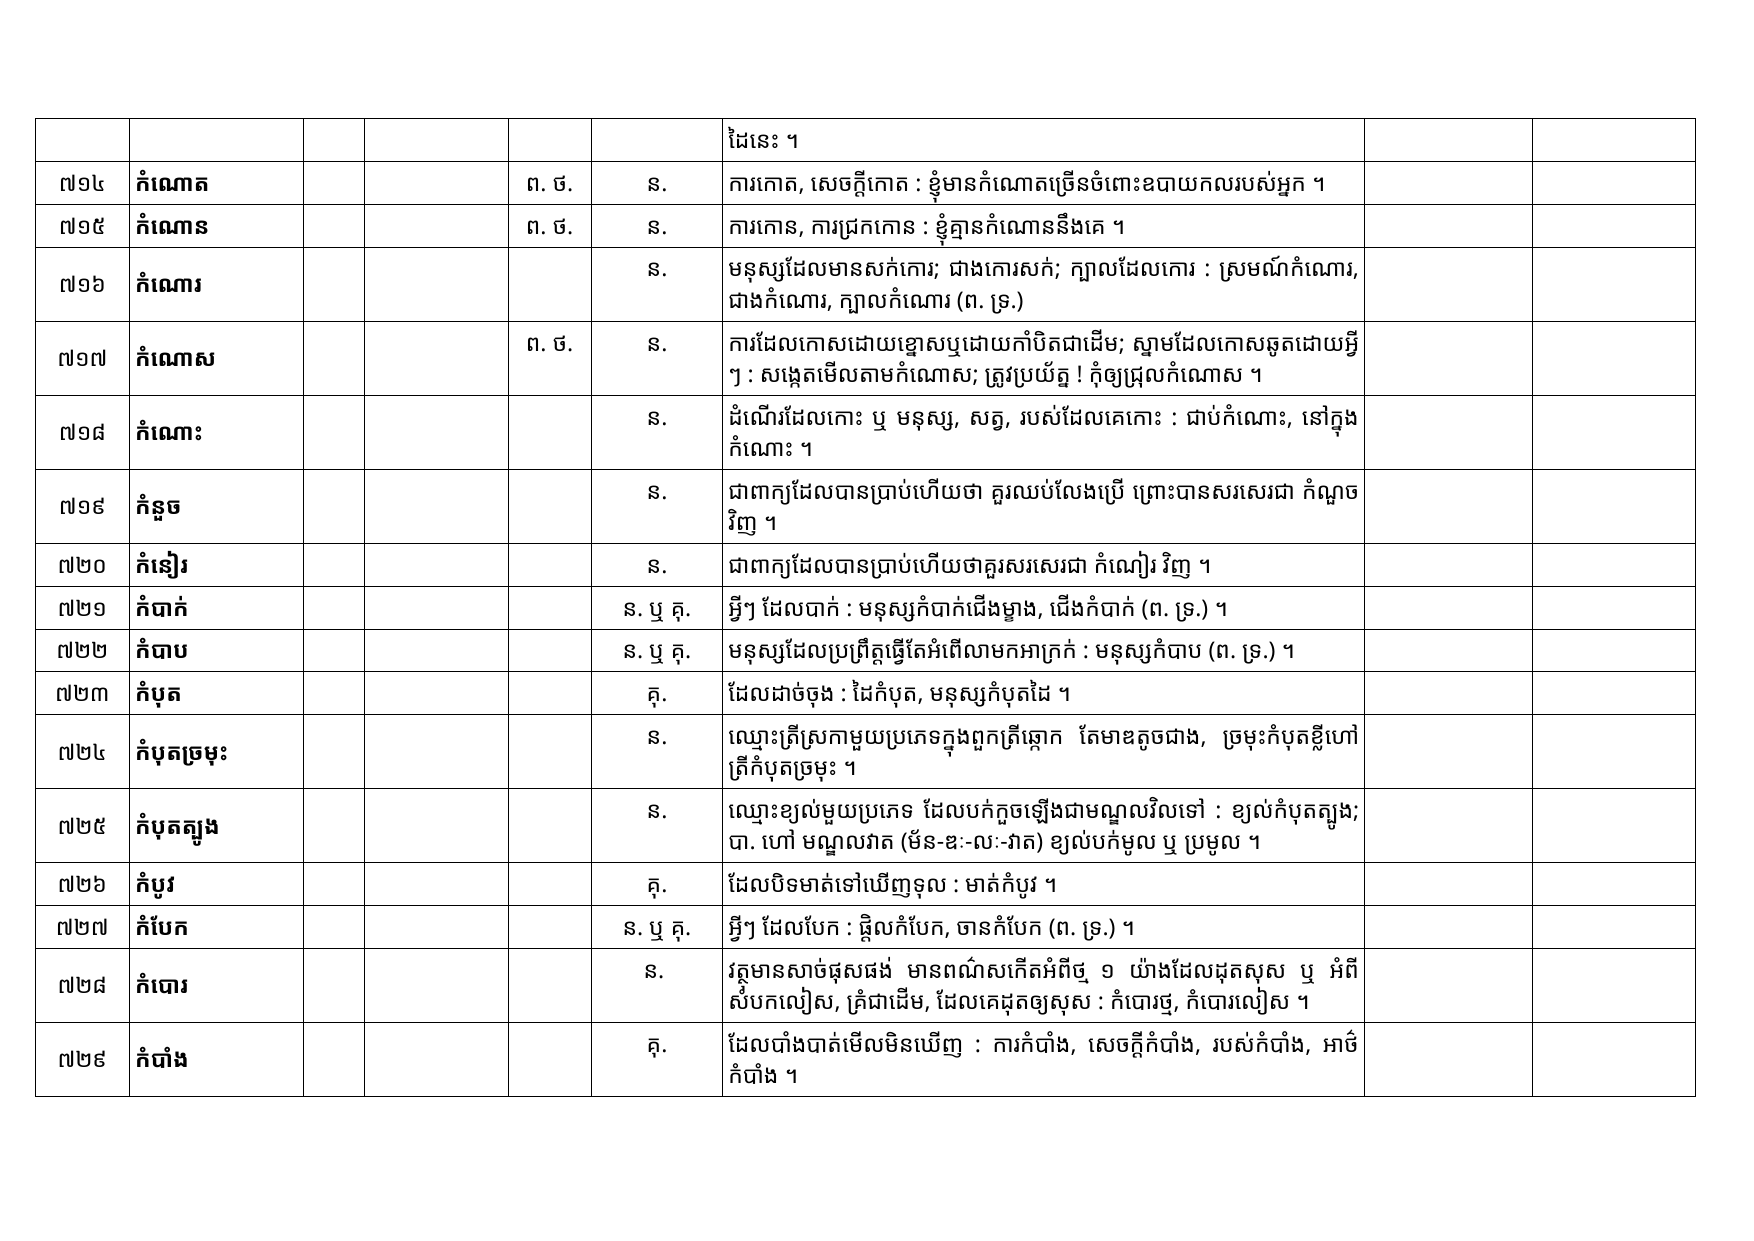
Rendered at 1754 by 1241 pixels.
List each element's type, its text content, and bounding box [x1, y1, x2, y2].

table_cell [36, 119, 129, 161]
table_cell [304, 396, 364, 469]
table_cell ៧១៤ [36, 162, 129, 204]
table_cell [365, 949, 508, 1022]
table_cell [1533, 906, 1695, 948]
table_cell កំបុត​ច្រមុះ [130, 715, 303, 788]
table_cell [1533, 544, 1695, 586]
table_cell [304, 863, 364, 905]
table_cell អ្វី​ៗ ដែល​បែក : ផ្តិល​កំបែក, ចាន​កំបែក (ព. ទ្រ.) ។ [723, 906, 1364, 948]
table_cell [365, 248, 508, 321]
table_cell [509, 1023, 591, 1096]
table_cell [1533, 789, 1695, 862]
table_cell [304, 1023, 364, 1096]
table_cell [365, 789, 508, 862]
table_cell [1533, 119, 1695, 161]
table_cell ដែល​ដាច់​ចុង : ដៃ​កំបុត, មនុស្ស​កំបុត​ដៃ ។ [723, 672, 1364, 714]
table_cell [509, 715, 591, 788]
table_cell កំនៀរ [130, 544, 303, 586]
table_cell កំបោរ [130, 949, 303, 1022]
table_cell ន. [592, 470, 722, 543]
table_cell [1533, 587, 1695, 628]
table_cell ការ​កោត, សេចក្ដី​កោត : ខ្ញុំ​មាន​កំណោត​ច្រើន​ចំពោះ​ឧបាយ​កល​របស់​អ្នក ។ [723, 162, 1364, 204]
table_cell ៧២០ [36, 544, 129, 586]
table_cell [304, 162, 364, 204]
table_cell [304, 587, 364, 628]
table_cell [365, 630, 508, 671]
table_cell [304, 630, 364, 671]
table_cell [1533, 205, 1695, 247]
table_cell [365, 863, 508, 905]
table_cell [509, 470, 591, 543]
table_cell [1533, 162, 1695, 204]
table_cell ការ​កោន, ការ​ជ្រក​កោន : ខ្ញុំ​គ្មាន​កំណោន​នឹង​គេ ។ [723, 205, 1364, 247]
table_cell [1365, 248, 1532, 321]
table_cell ការ​ដែល​កោស​ដោយ​ខ្នោស​ឬ​ដោយ​កាំបិត​ជាដើម; ស្នាម​ដែល​កោស​ឆូត​ដោយ​អ្វី​ៗ : សង្កេត​មើល​តាម​កំណោស; ត្រូវ​ប្រយ័ត្ន ! កុំ​ឲ្យ​ជ្រុល​កំណោស ។ [723, 322, 1364, 395]
table_cell ដែល​បិទ​មាត់​ទៅ​ឃើញ​ទុល : មាត់​កំបូវ ។ [723, 863, 1364, 905]
table_cell [365, 322, 508, 395]
table_cell កំណោរ [130, 248, 303, 321]
table_cell [1533, 630, 1695, 671]
table_cell [1365, 949, 1532, 1022]
table_cell [509, 396, 591, 469]
table_cell ន. ឬ គុ. [592, 630, 722, 671]
table_cell មនុស្ស​ដែល​ប្រព្រឹត្ត​ធ្វើ​តែ​អំពើ​លាមក​អាក្រក់ : មនុស្ស​កំបាប (ព. ទ្រ.) ។ [723, 630, 1364, 671]
table_cell [1365, 906, 1532, 948]
table_cell ន. [592, 789, 722, 862]
table_cell ន. ឬ គុ. [592, 906, 722, 948]
table_cell គុ. [592, 863, 722, 905]
table_cell [509, 544, 591, 586]
table_cell វត្ថុ​មាន​សាច់​ផុសផង់ មាន​ពណ៌​ស​កើត​អំពី​ថ្ម ១ យ៉ាង​ដែល​ដុត​សុស ឬ អំពី​សំបក​លៀស, គ្រំ​ជាដើម, ដែល​គេ​ដុត​ឲ្យ​សុស : កំបោរ​ថ្ម, កំបោរ​លៀស ។ [723, 949, 1364, 1022]
table_cell [1365, 544, 1532, 586]
table_cell ឈ្មោះ​ខ្យល់​មួយ​ប្រភេទ ដែល​បក់​កួច​ឡើង​ជា​មណ្ឌល​វិល​ទៅ : ខ្យល់​កំបុត​ត្បូង; បា. ហៅ មណ្ឌល​វាត (ម័ន-ឌៈ-លៈ-វាត) ខ្យល់​បក់​មូល ឬ ប្រមូល ។ [723, 789, 1364, 862]
table_cell [509, 248, 591, 321]
table_cell ៧២១ [36, 587, 129, 628]
table_cell [1365, 396, 1532, 469]
table_cell ៧២៦ [36, 863, 129, 905]
table_cell ន. [592, 205, 722, 247]
table_cell កំណោះ [130, 396, 303, 469]
table_cell [365, 544, 508, 586]
table_cell ៧២៧ [36, 906, 129, 948]
table_cell [1533, 470, 1695, 543]
table_cell [509, 949, 591, 1022]
table_cell ន. [592, 715, 722, 788]
table_cell អ្វី​ៗ ដែល​បាក់ : មនុស្ស​កំបាក់​ជើង​ម្ខាង, ជើង​កំបាក់ (ព. ទ្រ.) ។ [723, 587, 1364, 628]
table_cell ៧២២ [36, 630, 129, 671]
table_cell [1365, 162, 1532, 204]
table_cell [509, 863, 591, 905]
table_cell [1365, 587, 1532, 628]
table_cell ៧១៥ [36, 205, 129, 247]
table_cell [365, 119, 508, 161]
table_cell [1533, 949, 1695, 1022]
table_cell [1533, 672, 1695, 714]
table_cell កំនួច [130, 470, 303, 543]
table_cell [1365, 630, 1532, 671]
table_cell [365, 396, 508, 469]
table_cell [1365, 715, 1532, 788]
table_cell [365, 205, 508, 247]
table_cell ដំណើរ​ដែល​កោះ ឬ មនុស្ស, សត្វ, របស់​ដែល​គេ​កោះ : ជាប់​កំណោះ, នៅ​ក្នុង​កំណោះ ។ [723, 396, 1364, 469]
table_cell កំបាំង [130, 1023, 303, 1096]
table_cell [1365, 789, 1532, 862]
table_cell [304, 322, 364, 395]
table_cell កំបែក [130, 906, 303, 948]
table_cell [365, 672, 508, 714]
table_cell [304, 470, 364, 543]
table_cell [1365, 863, 1532, 905]
table_cell ដៃ​នេះ ។ [723, 119, 1364, 161]
table_cell ៧២៨ [36, 949, 129, 1022]
table_cell កំបាប [130, 630, 303, 671]
table_cell ជា​ពាក្យ​ដែល​បាន​ប្រាប់​ហើយ​ថា​គួរ​សរសេរ​ជា កំណៀរ វិញ ។ [723, 544, 1364, 586]
table_cell [130, 119, 303, 161]
table_cell [1365, 1023, 1532, 1096]
table_cell [1365, 322, 1532, 395]
table_cell [1533, 396, 1695, 469]
table_cell ព. ថ. [509, 322, 591, 395]
table_cell [304, 949, 364, 1022]
table_cell កំណោន [130, 205, 303, 247]
table_cell ន. [592, 396, 722, 469]
table_cell [1533, 1023, 1695, 1096]
table_cell ន. [592, 949, 722, 1022]
table_cell [509, 630, 591, 671]
table_cell [509, 789, 591, 862]
table_cell [304, 672, 364, 714]
table_cell កំបូវ [130, 863, 303, 905]
table_cell ន. [592, 322, 722, 395]
table_cell ព. ថ. [509, 162, 591, 204]
table_cell [365, 1023, 508, 1096]
table_cell ៧១៩ [36, 470, 129, 543]
table_cell កំបាក់ [130, 587, 303, 628]
table_cell ៧១៧ [36, 322, 129, 395]
table_cell [1533, 715, 1695, 788]
table_cell កំបុតត្បូង [130, 789, 303, 862]
table_cell ៧១៦ [36, 248, 129, 321]
table_cell ឈ្មោះ​ត្រី​ស្រកា​មួយ​ប្រភេទ​ក្នុង​ពួក​ត្រី​ឆ្កោក តែ​មាឌ​តូច​ជាង, ច្រមុះ​កំបុត​ខ្លី​ហៅ ត្រី​កំបុត​ច្រមុះ ។ [723, 715, 1364, 788]
table_cell [365, 906, 508, 948]
table_cell [304, 205, 364, 247]
table_cell ន. ឬ គុ. [592, 587, 722, 628]
table_cell [592, 119, 722, 161]
table_cell មនុស្ស​ដែល​មាន​សក់​កោរ; ជាង​កោរ​សក់; ក្បាល​ដែល​កោរ : ស្រមណ៍​កំណោរ, ជាង​កំណោរ, ក្បាល​កំណោរ (ព. ទ្រ.) [723, 248, 1364, 321]
table_cell ៧១៨ [36, 396, 129, 469]
table_cell [304, 248, 364, 321]
table_cell ន. [592, 162, 722, 204]
table_cell កំបុត [130, 672, 303, 714]
table_cell [365, 715, 508, 788]
table_cell [1365, 672, 1532, 714]
table_cell [304, 544, 364, 586]
table_cell ព. ថ. [509, 205, 591, 247]
table_cell គុ. [592, 1023, 722, 1096]
table_cell [365, 587, 508, 628]
table_cell ន. [592, 544, 722, 586]
table_cell ដែល​បាំង​បាត់​មើល​មិន​ឃើញ : ការ​កំបាំង, សេចក្ដី​កំបាំង, របស់​កំបាំង, អាថ៌​កំបាំង ។ [723, 1023, 1364, 1096]
table_cell [509, 587, 591, 628]
table_cell កំណោស [130, 322, 303, 395]
table_cell [304, 906, 364, 948]
table_cell [1533, 322, 1695, 395]
table_cell [1533, 863, 1695, 905]
table_cell ៧២៣ [36, 672, 129, 714]
table_cell ជា​ពាក្យ​ដែល​បាន​ប្រាប់​ហើយ​ថា គួរ​ឈប់​លែង​ប្រើ ព្រោះ​បាន​សរសេរ​ជា កំណួច វិញ ។ [723, 470, 1364, 543]
table_cell [1533, 248, 1695, 321]
table_cell [304, 789, 364, 862]
table_cell [1365, 205, 1532, 247]
table_cell [304, 715, 364, 788]
table_cell [1365, 470, 1532, 543]
table_cell [1365, 119, 1532, 161]
table_cell ៧២៥ [36, 789, 129, 862]
table_cell [509, 119, 591, 161]
table_cell ន. [592, 248, 722, 321]
table_cell [365, 162, 508, 204]
table_cell [365, 470, 508, 543]
table_cell ៧២៩ [36, 1023, 129, 1096]
table_cell [304, 119, 364, 161]
table_cell កំណោត [130, 162, 303, 204]
table_cell ៧២៤ [36, 715, 129, 788]
table_cell [509, 672, 591, 714]
table_cell [509, 906, 591, 948]
table_cell គុ. [592, 672, 722, 714]
